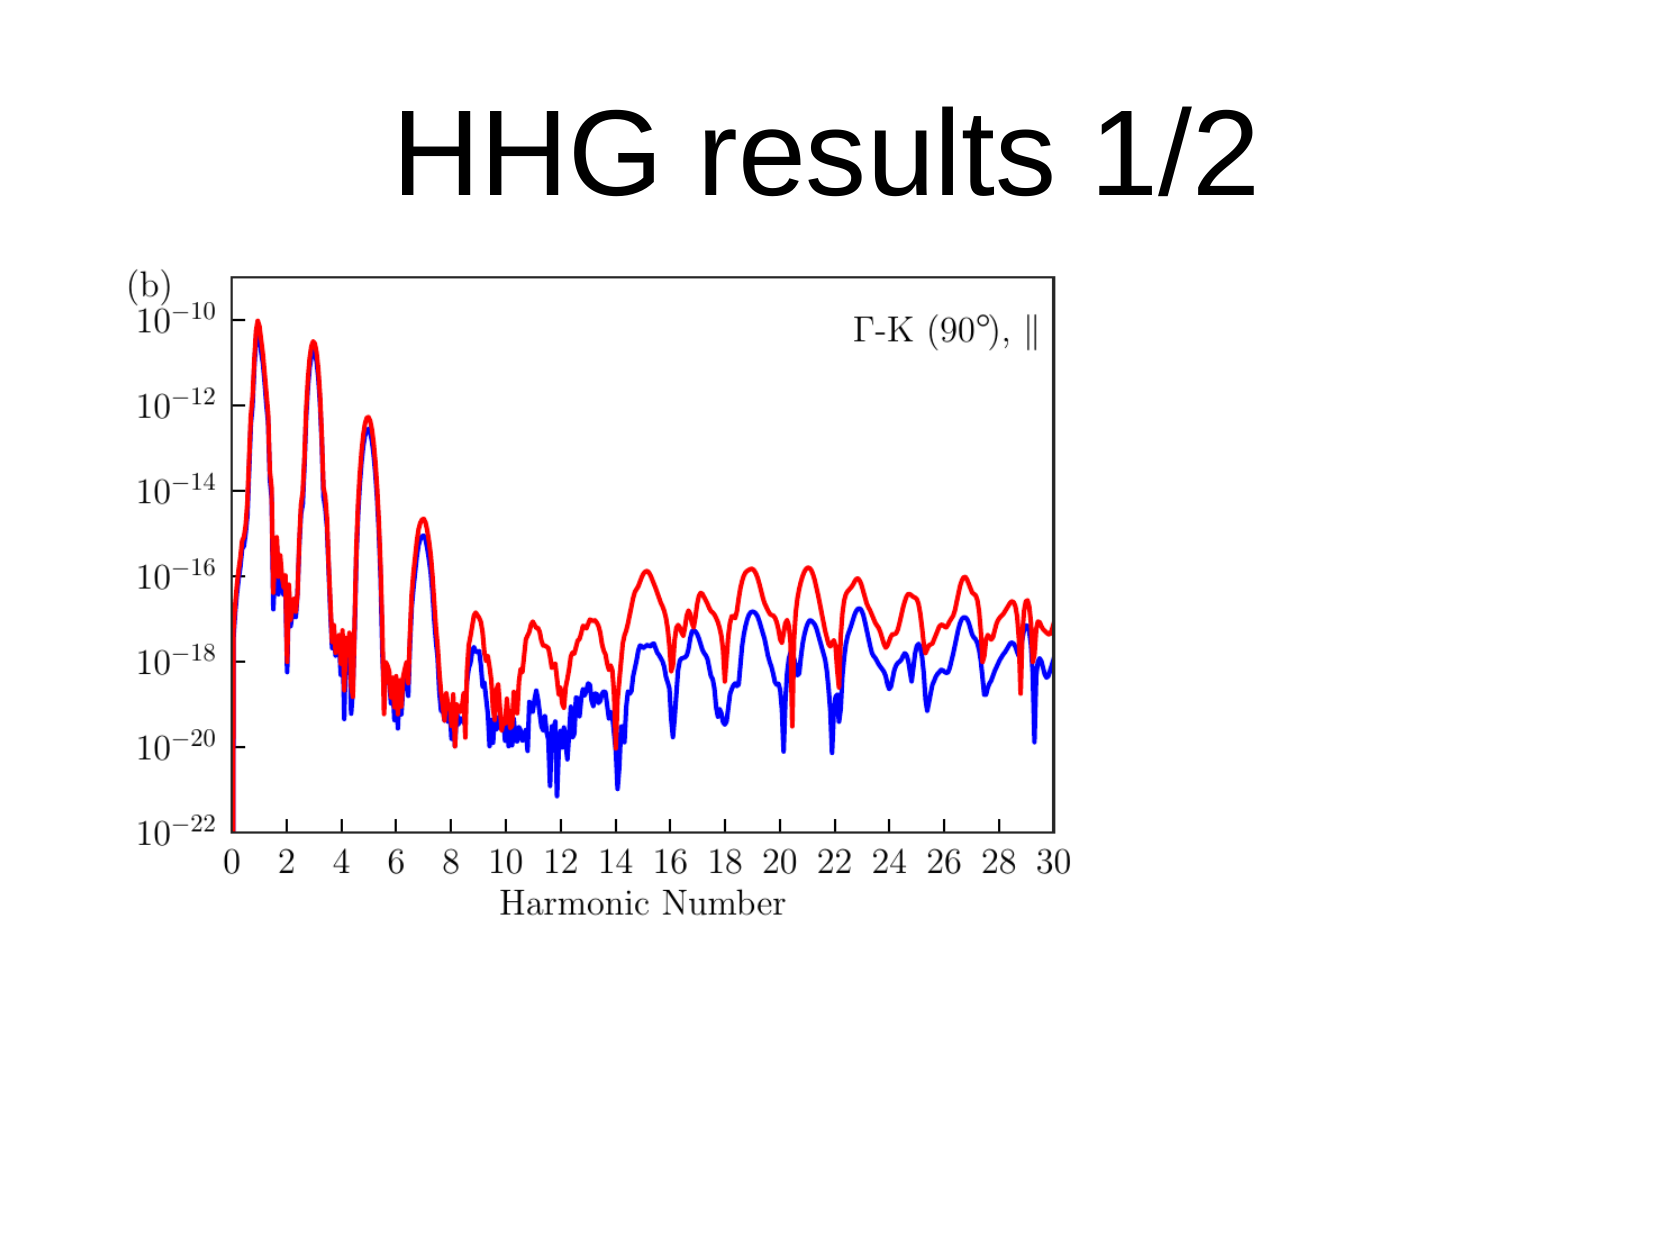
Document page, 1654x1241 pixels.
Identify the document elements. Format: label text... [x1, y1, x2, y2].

title HHG results 1/2 [82, 49, 1571, 257]
picture [116, 256, 1088, 927]
